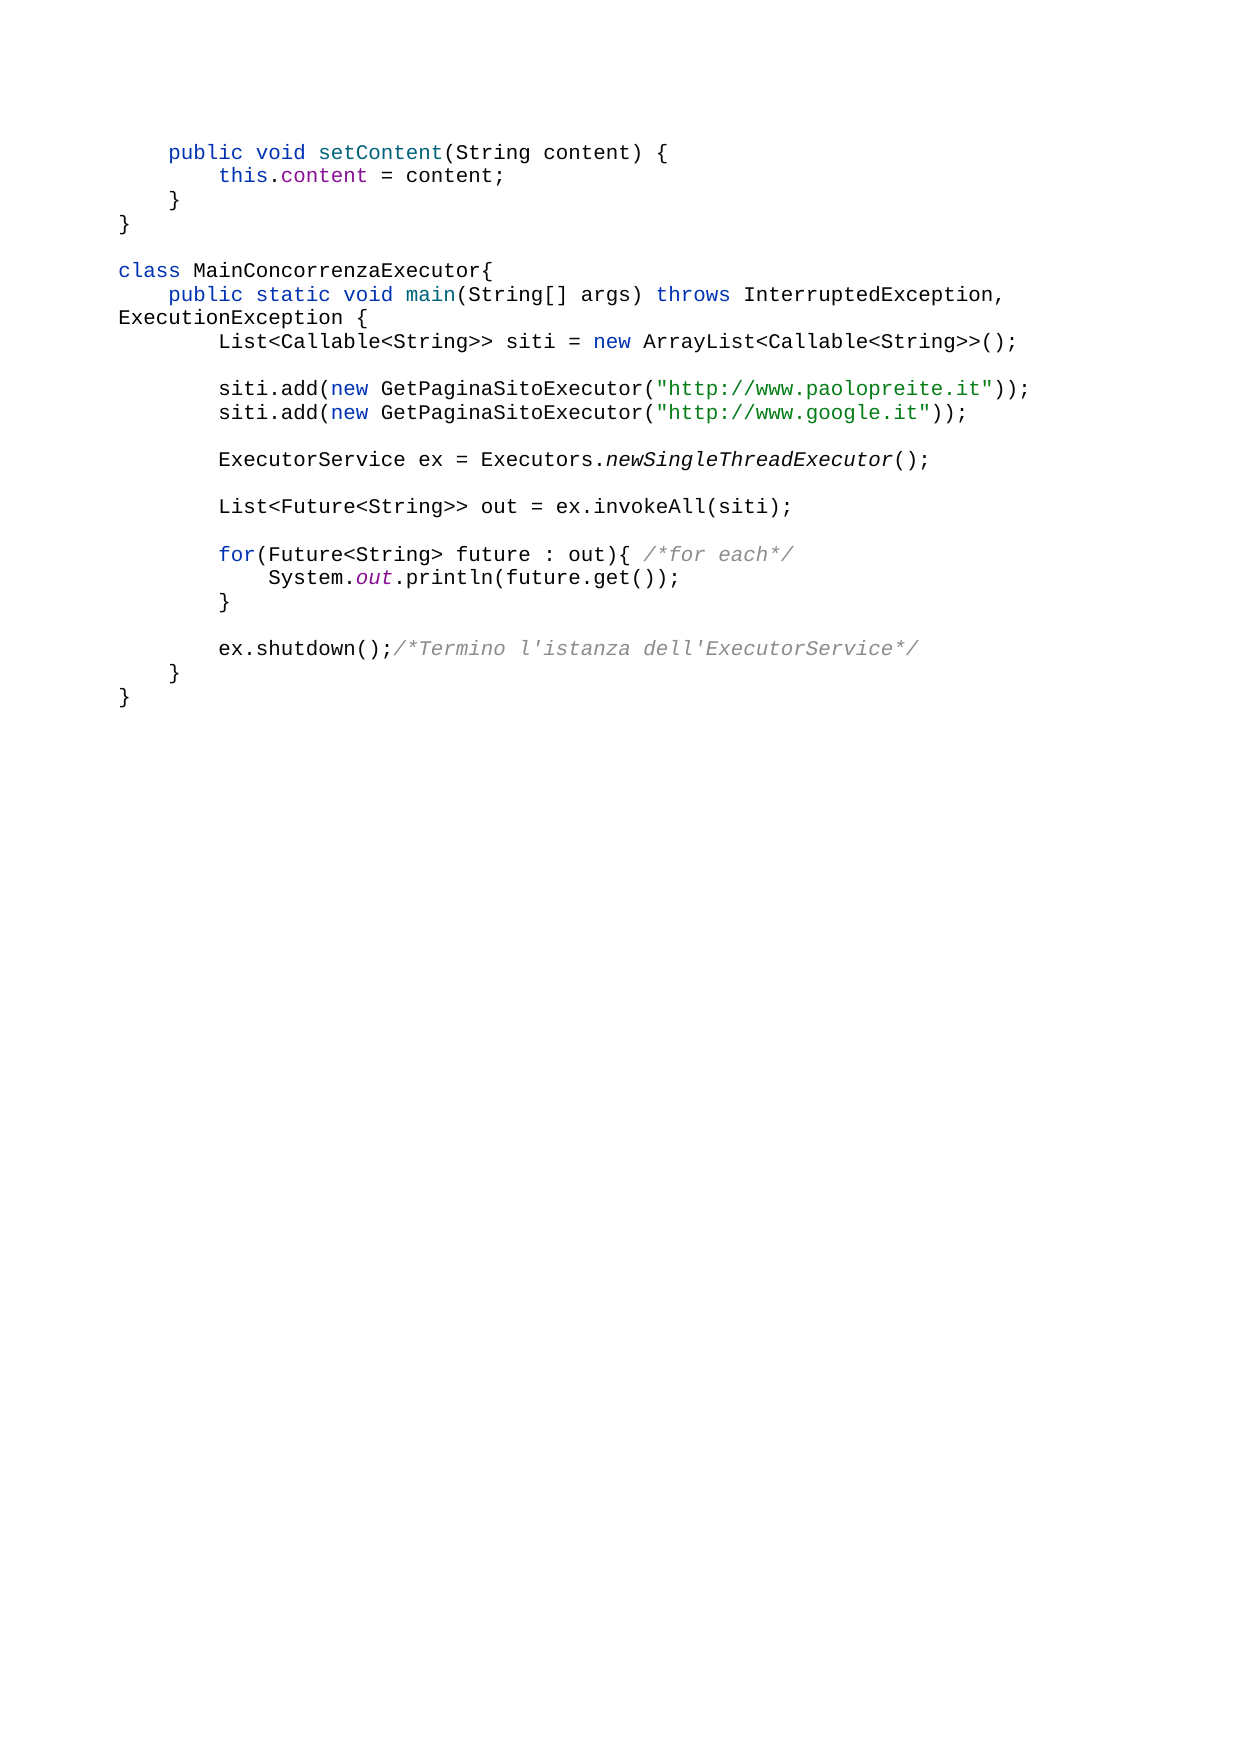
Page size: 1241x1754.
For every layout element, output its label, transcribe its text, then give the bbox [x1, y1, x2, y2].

text public void setContent(String content) { this.content = content; } } class MainConcorrenzaExecutor{ public static void main(String[] args) throws InterruptedException, ExecutionException { List<Callable<String>> siti = new ArrayList<Callable<String>>(); siti.add(new GetPaginaSitoExecutor("http://www.paolopreite.it")); siti.add(new GetPaginaSitoExecutor("http://www.google.it")); ExecutorService ex = Executors.newSingleThreadExecutor(); List<Future<String>> out = ex.invokeAll(siti); for(Future<String> future : out){ /*for each*/ System.out.println(future.get()); } ex.shutdown();/*Termino l'istanza dell'ExecutorService*/ } } [118, 118, 1122, 709]
